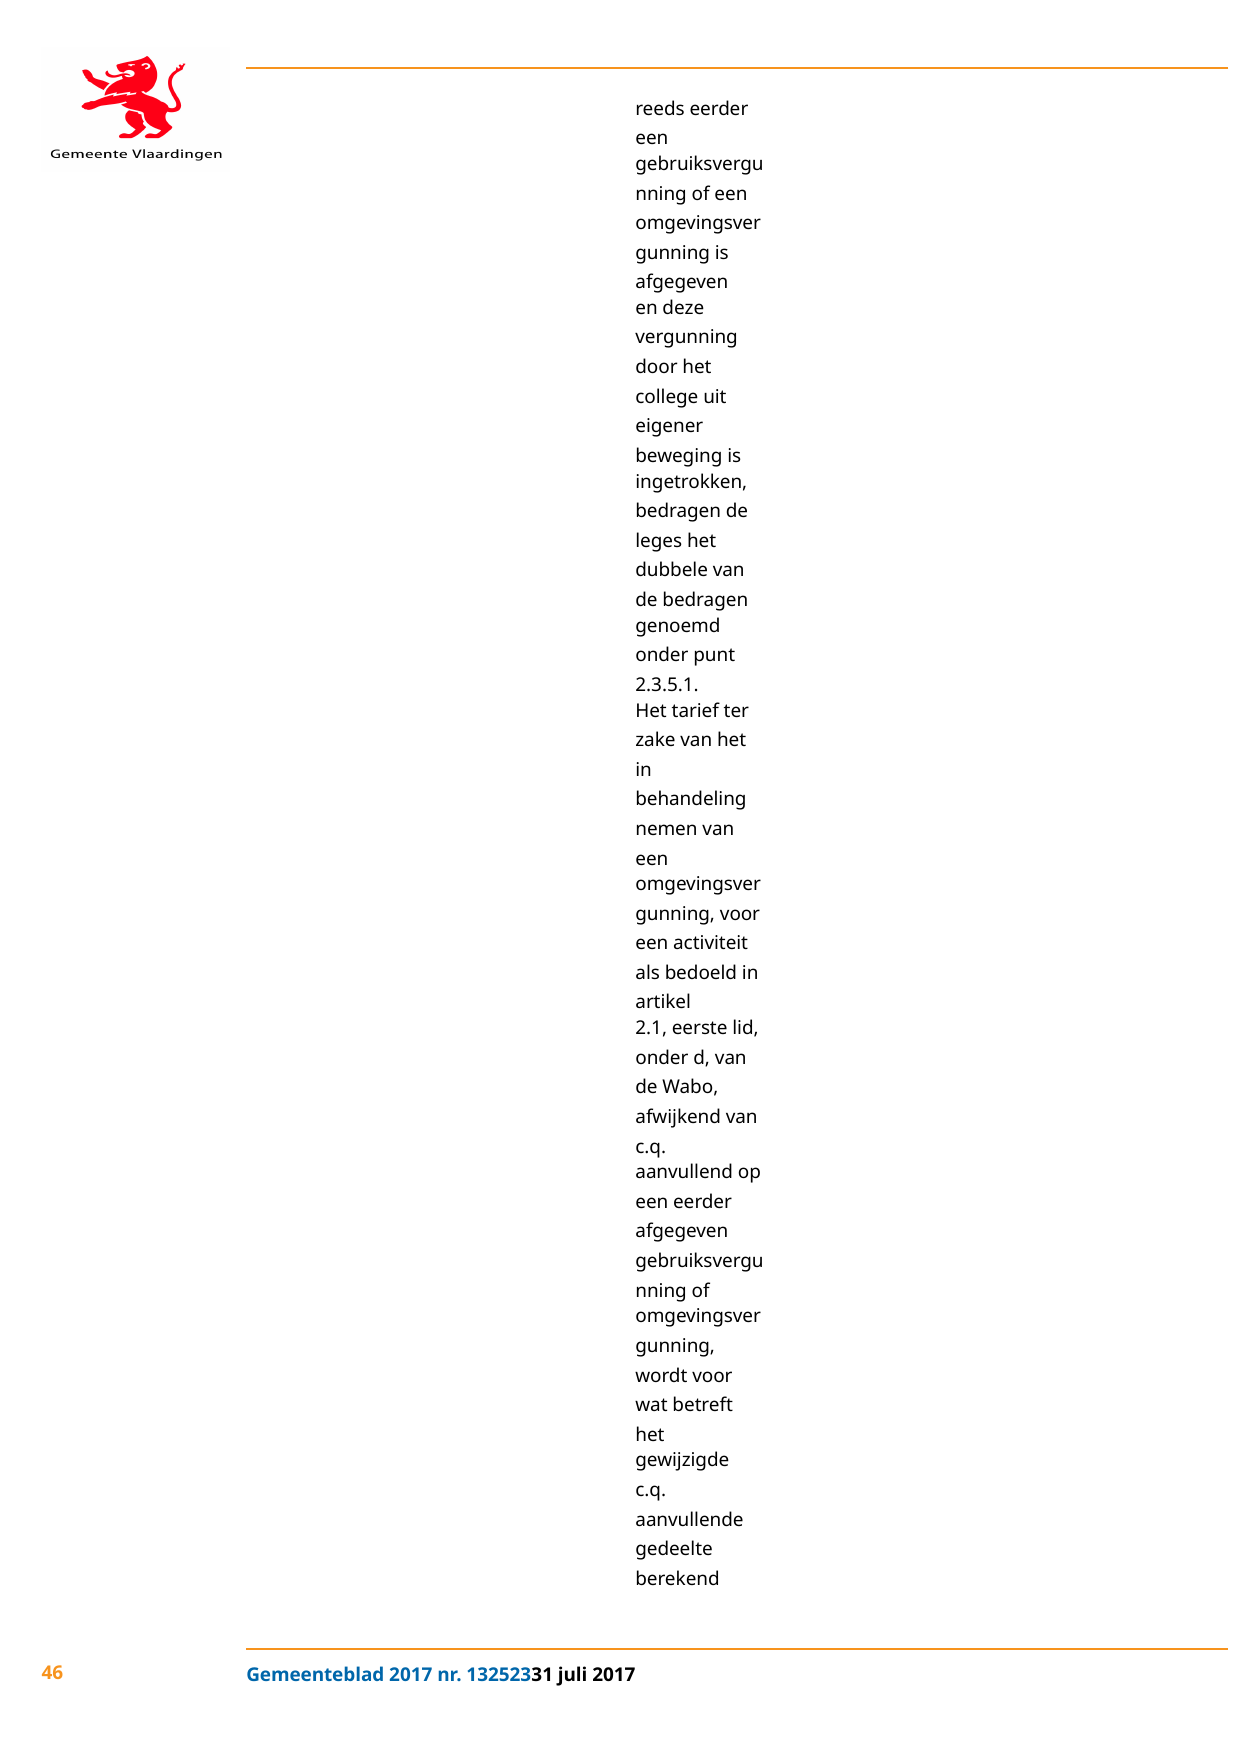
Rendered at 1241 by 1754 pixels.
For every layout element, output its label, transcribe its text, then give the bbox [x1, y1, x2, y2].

table_cell 2.1, eerste lid, onder d, van de Wabo, afwijkend van c.q. [635, 1015, 764, 1158]
table_cell omgevingsvergunning, wordt voor wat betreft het [635, 1303, 764, 1447]
table_cell [1023, 1159, 1152, 1303]
table_cell [377, 1159, 506, 1303]
table_cell reeds eerder een [635, 95, 764, 150]
table_cell [1023, 870, 1152, 1014]
table_cell [1023, 612, 1152, 697]
table_cell [506, 95, 635, 150]
table_cell [764, 294, 893, 468]
table_cell [764, 1447, 893, 1591]
table_cell genoemd onder punt 2.3.5.1. [635, 612, 764, 697]
table_cell [764, 468, 893, 612]
table_cell [894, 468, 1022, 612]
table_cell [894, 95, 1022, 150]
table_cell [894, 1015, 1022, 1158]
table_cell [248, 1015, 377, 1158]
table_cell [894, 294, 1022, 468]
table_cell [764, 95, 893, 150]
table_cell [248, 612, 377, 697]
table_cell [506, 1447, 635, 1591]
table_cell [248, 150, 377, 294]
table_cell [377, 468, 506, 612]
table_cell gewijzigde c.q. aanvullende gedeelte berekend [635, 1447, 764, 1591]
table_cell Het tarief ter zake van het in behandeling nemen van een [635, 697, 764, 870]
table_cell [506, 612, 635, 697]
table_cell [894, 612, 1022, 697]
table_cell [894, 1159, 1022, 1303]
table_cell ingetrokken, bedragen de leges het dubbele van de bedragen [635, 468, 764, 612]
picture [41, 47, 231, 172]
table_cell [764, 1015, 893, 1158]
table_cell [1023, 1015, 1152, 1158]
table_cell [248, 697, 377, 870]
table_cell [764, 1159, 893, 1303]
table_cell gebruiksvergunning of een omgevingsvergunning is afgegeven [635, 150, 764, 294]
table_cell [377, 870, 506, 1014]
table_cell [248, 870, 377, 1014]
table_cell [506, 468, 635, 612]
table_cell [248, 468, 377, 612]
table_cell aanvullend op een eerder afgegeven gebruiksvergunning of [635, 1159, 764, 1303]
table_cell [506, 870, 635, 1014]
table_cell omgevingsvergunning, voor een activiteit als bedoeld in artikel [635, 870, 764, 1014]
table_cell [506, 1303, 635, 1447]
table_cell [764, 870, 893, 1014]
table_cell [377, 150, 506, 294]
table_cell [506, 697, 635, 870]
table_cell [1023, 150, 1152, 294]
table_cell [1023, 1447, 1152, 1591]
table_cell [248, 294, 377, 468]
table_cell [248, 1447, 377, 1591]
table_cell [894, 150, 1022, 294]
table_cell [1023, 294, 1152, 468]
table_cell [248, 95, 377, 150]
table_cell [377, 612, 506, 697]
table_cell [764, 1303, 893, 1447]
table_cell [377, 294, 506, 468]
table_cell [248, 1303, 377, 1447]
table_cell [506, 294, 635, 468]
table_cell [377, 697, 506, 870]
table_cell [1023, 95, 1152, 150]
table_cell [764, 612, 893, 697]
table_cell [1023, 1303, 1152, 1447]
table_cell [764, 150, 893, 294]
table_cell [506, 150, 635, 294]
table_cell [377, 95, 506, 150]
table_cell [894, 1447, 1022, 1591]
table_cell en deze vergunning door het college uit eigener beweging is [635, 294, 764, 468]
table_cell [506, 1015, 635, 1158]
table_cell [248, 1159, 377, 1303]
table_cell [894, 697, 1022, 870]
table_cell [377, 1015, 506, 1158]
table_cell [1023, 697, 1152, 870]
table_cell [894, 870, 1022, 1014]
table_cell [1023, 468, 1152, 612]
table_cell [764, 697, 893, 870]
table_cell [894, 1303, 1022, 1447]
table_cell [377, 1447, 506, 1591]
table_cell [506, 1159, 635, 1303]
table_cell [377, 1303, 506, 1447]
